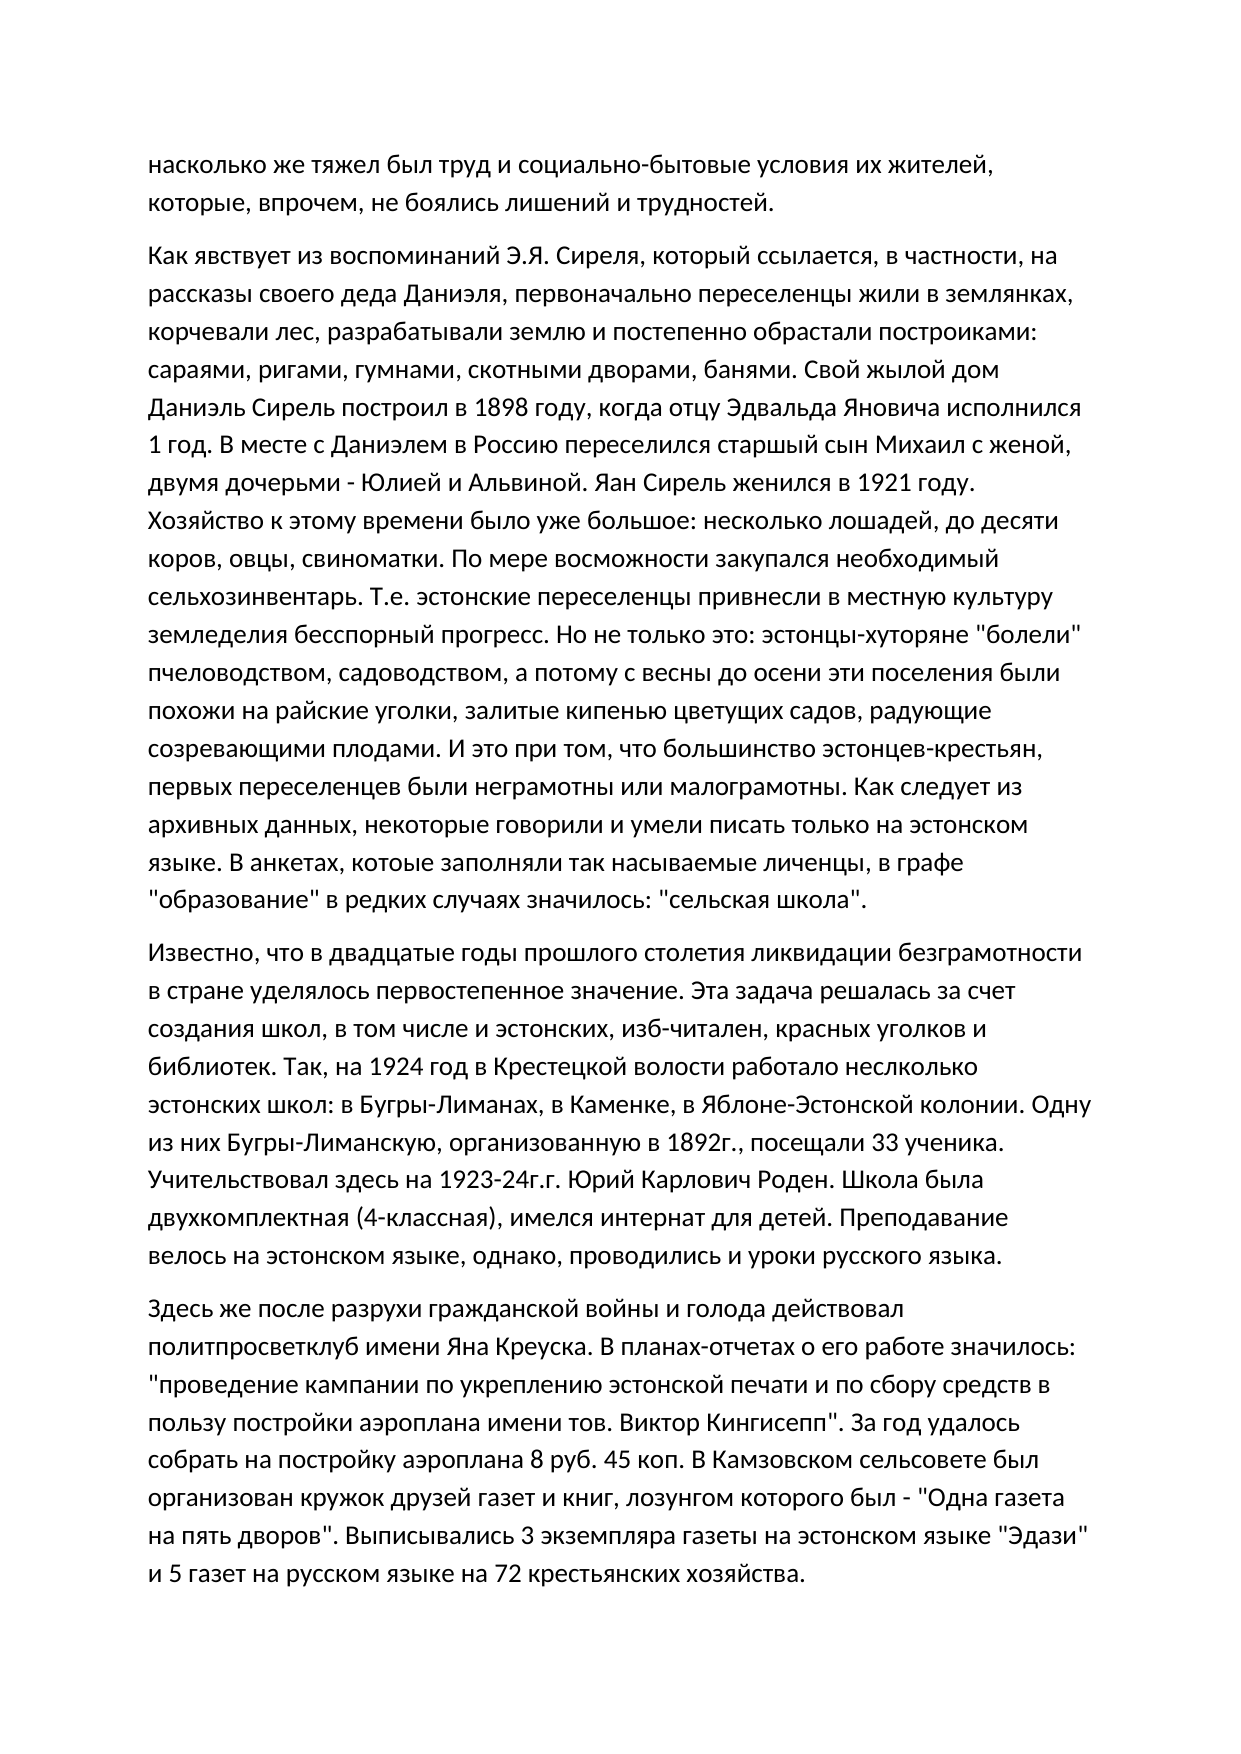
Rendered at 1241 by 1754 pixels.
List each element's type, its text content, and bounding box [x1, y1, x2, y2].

text Здесь же после разрухи гражданской войны и голода действовал политпросветклуб имени Яна Креуска. В планах-отчетах о его работе значилось: "проведение кампании по укреплению эстонской печати и по сбору средств в пользу постройки аэроплана имени тов. Виктор Кингисепп". За год удалось собрать на постройку аэроплана 8 руб. 45 коп. В Камзовском сельсовете был организован кружок друзей газет и книг, лозунгом которого был - "Одна газета на пять дворов". Выписывались 3 экземпляра газеты на эстонском языке "Эдази" и 5 газет на русском языке на 72 крестьянских хозяйства. [148, 1291, 1093, 1589]
text насколько же тяжел был труд и социально-бытовые условия их жителей, которые, впрочем, не боялись лишений и трудностей. [148, 148, 1093, 218]
text Известно, что в двадцатые годы прошлого столетия ликвидации безграмотности в стране уделялось первостепенное значение. Эта задача решалась за счет создания школ, в том числе и эстонских, изб-читален, красных уголков и библиотек. Так, на 1924 год в Крестецкой волости работало неслколько эстонских школ: в Бугры-Лиманах, в Каменке, в Яблоне-Эстонской колонии. Одну из них Бугры-Лиманскую, организованную в 1892г., посещали 33 ученика. Учительствовал здесь на 1923-24г.г. Юрий Карлович Роден. Школа была двухкомплектная (4-классная), имелся интернат для детей. Преподавание велось на эстонском языке, однако, проводились и уроки русского языка. [148, 935, 1093, 1271]
text Как явствует из воспоминаний Э.Я. Сиреля, который ссылается, в частности, на рассказы своего деда Даниэля, первоначально переселенцы жили в землянках, корчевали лес, разрабатывали землю и постепенно обрастали построиками: сараями, ригами, гумнами, скотными дворами, банями. Свой жылой дом Даниэль Сирель построил в 1898 году, когда отцу Эдвальда Яновича исполнился 1 год. В месте с Даниэлем в Россию переселился старшый сын Михаил с женой, двумя дочерьми - Юлией и Альвиной. Яан Сирель женился в 1921 году. Хозяйство к этому времени было уже большое: несколько лошадей, до десяти коров, овцы, свиноматки. По мере восможности закупался необходимый сельхозинвентарь. Т.е. эстонские переселенцы привнесли в местную культуру земледелия бесспорный прогресс. Но не только это: эстонцы-хуторяне "болели" пчеловодством, садоводством, а потому с весны до осени эти поселения были похожи на райские уголки, залитые кипенью цветущих садов, радующие созревающими плодами. И это при том, что большинство эстонцев-крестьян, первых переселенцев были неграмотны или малограмотны. Как следует из архивных данных, некоторые говорили и умели писать только на эстонском языке. В анкетах, котоые заполняли так насываемые личенцы, в графе "образование" в редких случаях значилось: "сельская школа". [148, 238, 1093, 916]
